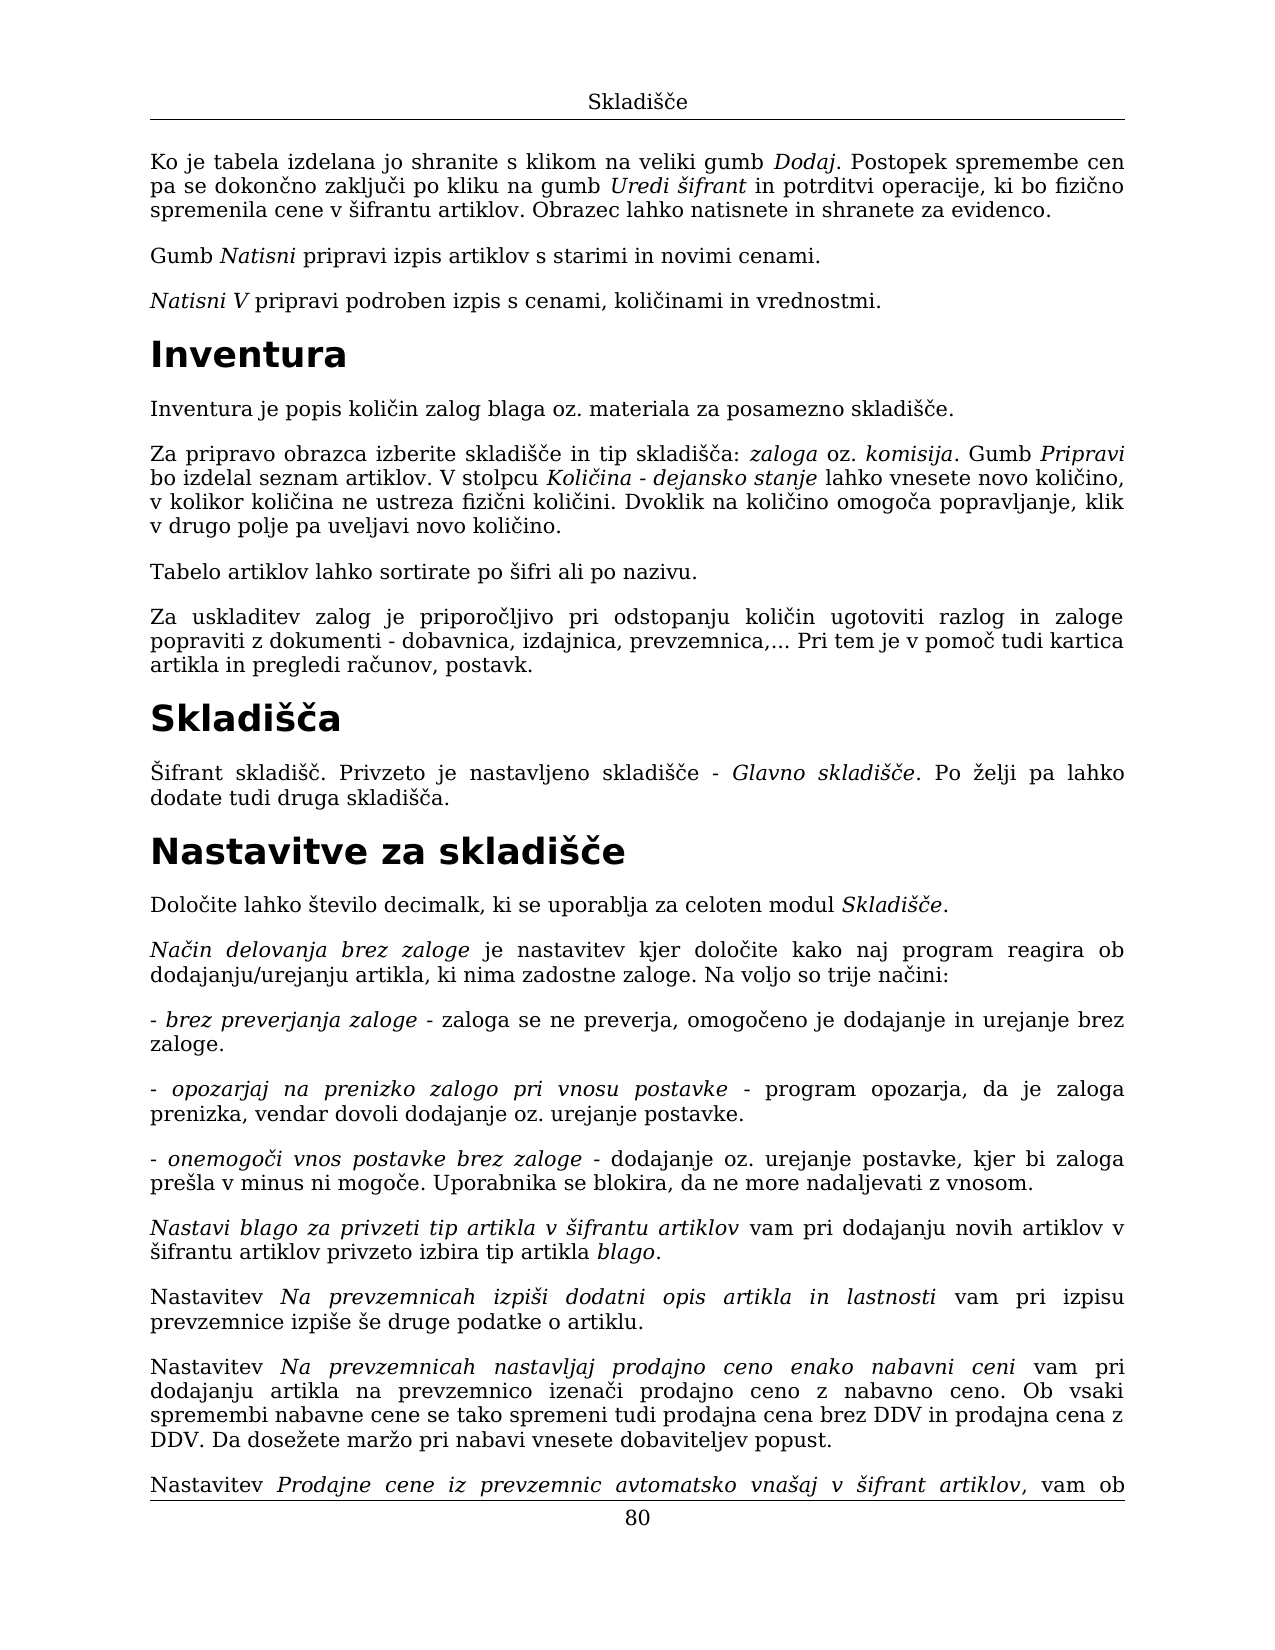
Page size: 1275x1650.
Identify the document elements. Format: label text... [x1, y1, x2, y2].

text Šifrant skladišč. Privzeto je nastavljeno skladišče - Glavno skladišče. Po želji pa lahko dodate tudi druga skladišča. [150, 761, 1125, 810]
text Nastavitev Prodajne cene iz prevzemnic avtomatsko vnašaj v šifrant artiklov, vam ob [150, 1473, 1125, 1497]
text Nastavitve za skladišče [150, 831, 1125, 873]
text Inventura [150, 334, 1125, 376]
text Način delovanja brez zaloge je nastavitev kjer določite kako naj program reagira ob dodajanju/urejanju artikla, ki nima zadostne zaloge. Na voljo so trije načini: [150, 938, 1125, 987]
text - brez preverjanja zaloge - zaloga se ne preverja, omogočeno je dodajanje in urejanje brez zaloge. [150, 1008, 1125, 1056]
text Ko je tabela izdelana jo shranite s klikom na veliki gumb Dodaj. Postopek spremembe cen pa se dokončno zaključi po kliku na gumb Uredi šifrant in potrditvi operacije, ki bo fizično spremenila cene v šifrantu artiklov. Obrazec lahko natisnete in shranete za evidenco. [150, 150, 1125, 223]
text Gumb Natisni pripravi izpis artiklov s starimi in novimi cenami. [150, 244, 1125, 268]
text Natisni V pripravi podroben izpis s cenami, količinami in vrednostmi. [150, 289, 1125, 313]
text - opozarjaj na prenizko zalogo pri vnosu postavke - program opozarja, da je zaloga prenizka, vendar dovoli dodajanje oz. urejanje postavke. [150, 1077, 1125, 1126]
text Nastavitev Na prevzemnicah nastavljaj prodajno ceno enako nabavni ceni vam pri dodajanju artikla na prevzemnico izenači prodajno ceno z nabavno ceno. Ob vsaki spremembi nabavne cene se tako spremeni tudi prodajna cena brez DDV in prodajna cena z DDV. Da dosežete maržo pri nabavi vnesete dobaviteljev popust. [150, 1355, 1125, 1452]
text Nastavi blago za privzeti tip artikla v šifrantu artiklov vam pri dodajanju novih artiklov v šifrantu artiklov privzeto izbira tip artikla blago. [150, 1216, 1125, 1264]
text Inventura je popis količin zalog blaga oz. materiala za posamezno skladišče. [150, 397, 1125, 421]
text Nastavitev Na prevzemnicah izpiši dodatni opis artikla in lastnosti vam pri izpisu prevzemnice izpiše še druge podatke o artiklu. [150, 1285, 1125, 1334]
text Za pripravo obrazca izberite skladišče in tip skladišča: zaloga oz. komisija. Gumb Pripravi bo izdelal seznam artiklov. V stolpcu Količina - dejansko stanje lahko vnesete novo količino, v kolikor količina ne ustreza fizični količini. Dvoklik na količino omogoča popravljanje, klik v drugo polje pa uveljavi novo količino. [150, 442, 1125, 539]
text Skladišča [150, 698, 1125, 740]
text - onemogoči vnos postavke brez zaloge - dodajanje oz. urejanje postavke, kjer bi zaloga prešla v minus ni mogoče. Uporabnika se blokira, da ne more nadaljevati z vnosom. [150, 1147, 1125, 1195]
text Za uskladitev zalog je priporočljivo pri odstopanju količin ugotoviti razlog in zaloge popraviti z dokumenti - dobavnica, izdajnica, prevzemnica,... Pri tem je v pomoč tudi kartica artikla in pregledi računov, postavk. [150, 605, 1125, 678]
text Določite lahko število decimalk, ki se uporablja za celoten modul Skladišče. [150, 893, 1125, 918]
text Tabelo artiklov lahko sortirate po šifri ali po nazivu. [150, 560, 1125, 584]
